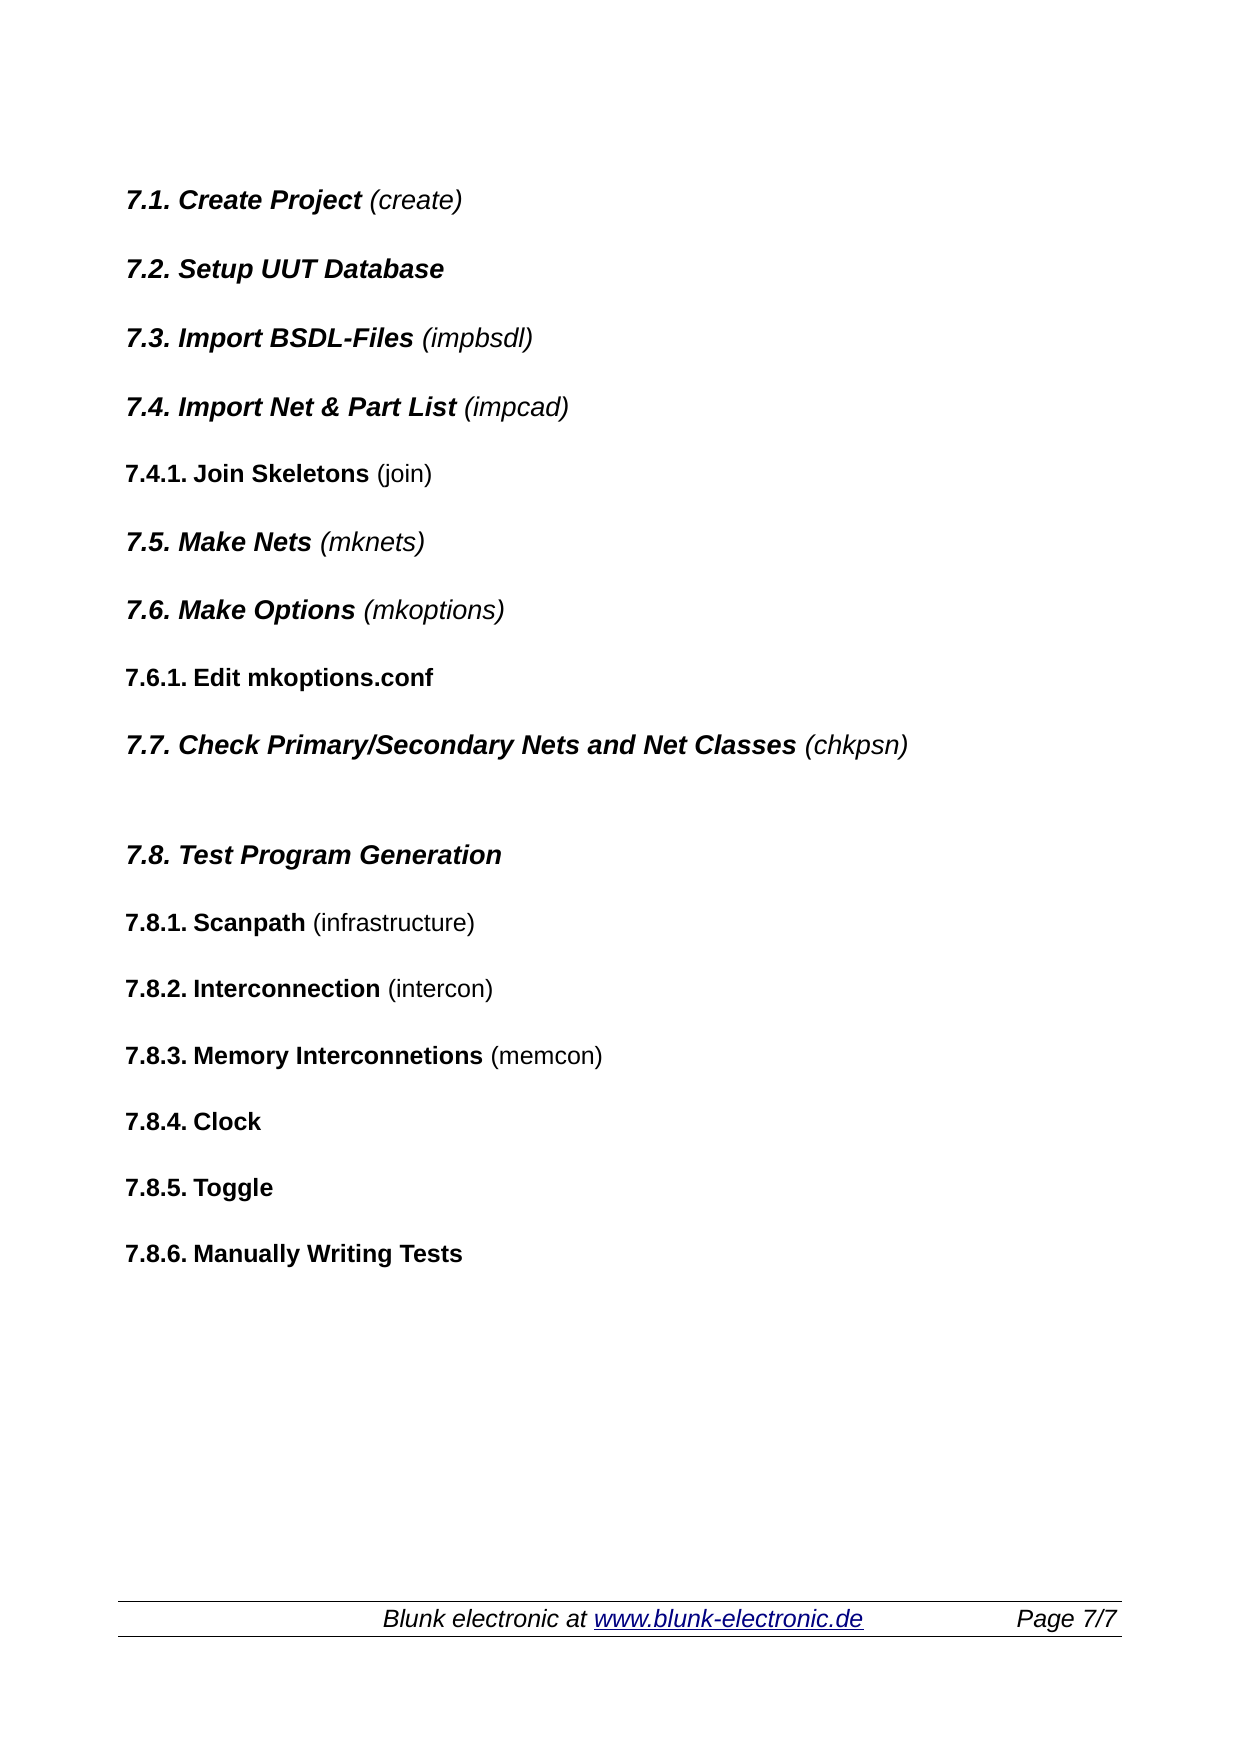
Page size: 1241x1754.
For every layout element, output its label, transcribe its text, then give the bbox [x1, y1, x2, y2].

subtitle Import BSDL-Files (impbsdl) [118, 322, 1122, 353]
subtitle Make Nets (mknets) [118, 526, 1122, 557]
subtitle Setup UUT Database [118, 253, 1122, 284]
subtitle Join Skeletons (join) [118, 459, 1122, 488]
subtitle Make Options (mkoptions) [118, 594, 1122, 626]
subtitle Create Project (create) [118, 184, 1122, 216]
subtitle Scanpath (infrastructure) [118, 908, 1122, 937]
subtitle Toggle [118, 1173, 1122, 1202]
subtitle Import Net & Part List (impcad) [118, 391, 1122, 422]
subtitle Manually Writing Tests [118, 1239, 1122, 1268]
subtitle Clock [118, 1107, 1122, 1136]
subtitle Edit mkoptions.conf [118, 663, 1122, 692]
subtitle Check Primary/Secondary Nets and Net Classes (chkpsn) [118, 729, 1122, 761]
subtitle Interconnection (intercon) [118, 974, 1122, 1003]
subtitle Test Program Generation [118, 839, 1122, 871]
subtitle Memory Interconnetions (memcon) [118, 1041, 1122, 1069]
